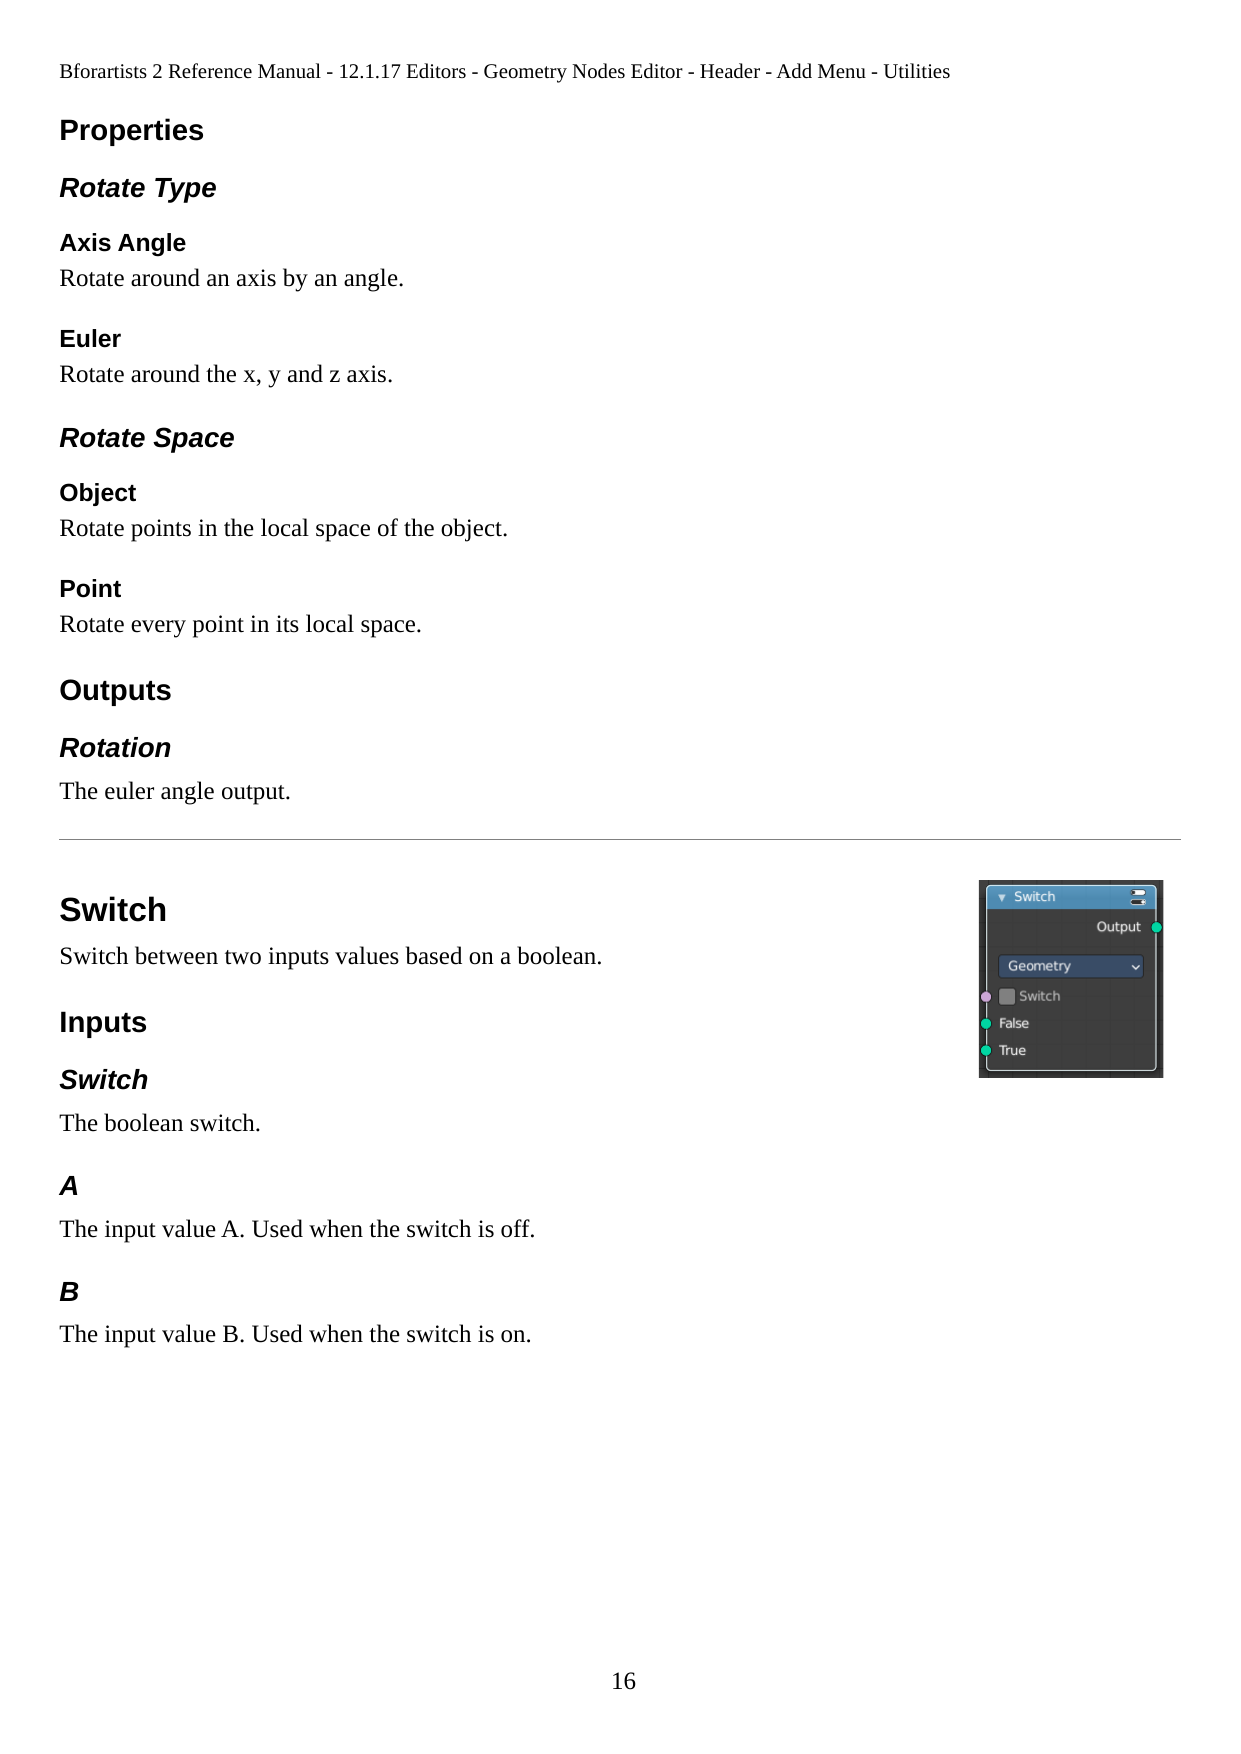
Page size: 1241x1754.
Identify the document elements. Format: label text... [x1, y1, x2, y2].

subtitle Rotation [59, 731, 1181, 763]
text The boolean switch. [59, 1108, 1181, 1136]
subtitle Switch [59, 890, 978, 928]
text The input value A. Used when the switch is off. [59, 1214, 1181, 1242]
picture [978, 880, 1164, 1078]
subtitle Object [59, 478, 1181, 506]
subtitle B [59, 1275, 1181, 1307]
subtitle Inputs [59, 1004, 978, 1038]
text Rotate around the x, y and z axis. [59, 359, 1181, 388]
subtitle Switch [59, 1063, 1181, 1095]
text The input value B. Used when the switch is on. [59, 1319, 1181, 1348]
subtitle [1164, 1004, 1181, 1038]
subtitle [1164, 890, 1181, 928]
text Switch between two inputs values based on a boolean. [59, 941, 978, 970]
subtitle Rotate Type [59, 171, 1181, 203]
subtitle Properties [59, 113, 1181, 146]
subtitle Euler [59, 324, 1181, 353]
subtitle A [59, 1169, 1181, 1201]
subtitle Point [59, 574, 1181, 603]
text Rotate points in the local space of the object. [59, 513, 1181, 541]
text The euler angle output. [59, 776, 1181, 804]
text Rotate around an axis by an angle. [59, 263, 1181, 292]
subtitle Outputs [59, 673, 1181, 706]
subtitle Axis Angle [59, 228, 1181, 257]
subtitle Rotate Space [59, 421, 1181, 453]
text Rotate every point in its local space. [59, 609, 1181, 638]
